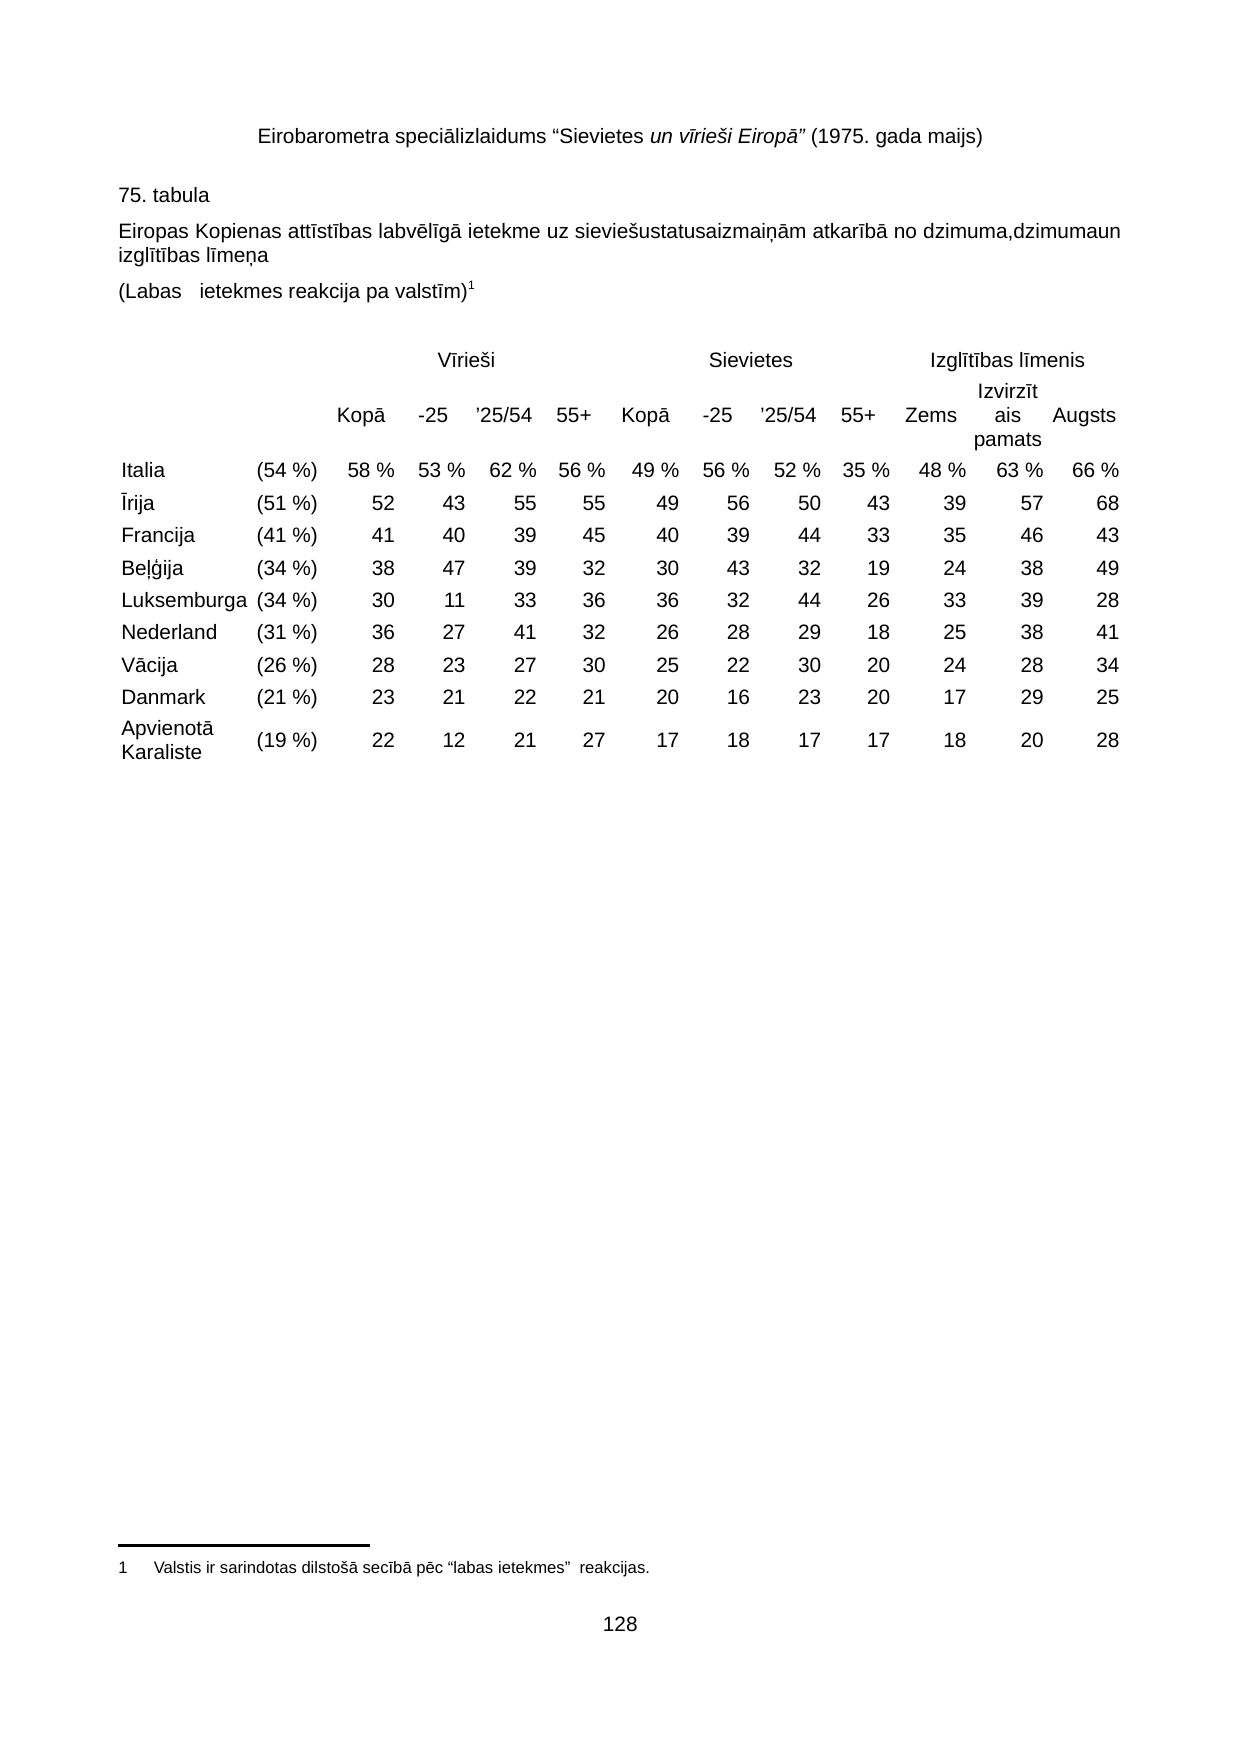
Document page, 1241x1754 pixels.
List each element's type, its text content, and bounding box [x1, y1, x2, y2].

table_cell (51 %) [254, 486, 324, 519]
table_cell Italia [118, 454, 253, 486]
table_cell 22 [324, 713, 398, 767]
table_cell 66 % [1046, 454, 1122, 486]
table_cell 18 [824, 616, 893, 648]
table_cell 28 [324, 648, 398, 681]
table_cell 21 [468, 713, 539, 767]
table_cell 20 [824, 681, 893, 713]
table_cell 39 [893, 486, 969, 519]
text (Labas ietekmes reakcija pa valstīm) [118, 278, 1122, 302]
table_cell Danmark [118, 681, 253, 713]
table_header Vīrieši [324, 344, 608, 376]
text Eiropas Kopienas attīstības labvēlīgā ietekme uz sieviešustatusaizmaiņām atkarībā no dzimuma,dzimumaun izglītības līmeņa [118, 219, 1122, 267]
table_cell 29 [969, 681, 1046, 713]
table_cell 21 [539, 681, 608, 713]
table_cell Augsts [1046, 376, 1122, 454]
table_cell 22 [468, 681, 539, 713]
table_cell 56 % [682, 454, 752, 486]
table_cell 12 [398, 713, 468, 767]
table_cell 50 [753, 486, 824, 519]
table_cell 43 [1046, 519, 1122, 551]
table_cell 24 [893, 551, 969, 583]
table_cell 39 [682, 519, 752, 551]
table_cell 23 [398, 648, 468, 681]
table_cell (34 %) [254, 551, 324, 583]
table_cell Apvienotā Karaliste [118, 713, 253, 767]
table_cell 16 [682, 681, 752, 713]
table_cell Kopā [324, 376, 398, 454]
table_cell 55 [539, 486, 608, 519]
table_cell (21 %) [254, 681, 324, 713]
table_cell 52 [324, 486, 398, 519]
table_cell 43 [682, 551, 752, 583]
table_cell Luksemburga [118, 584, 253, 616]
table_cell 22 [682, 648, 752, 681]
table_header Izglītības līmenis [893, 344, 1122, 376]
table_cell 41 [324, 519, 398, 551]
table_cell 28 [1046, 584, 1122, 616]
table_cell 55+ [539, 376, 608, 454]
table_cell 40 [609, 519, 682, 551]
table_cell 46 [969, 519, 1046, 551]
table_cell 47 [398, 551, 468, 583]
table_cell ’25/54 [753, 376, 824, 454]
table_cell 26 [824, 584, 893, 616]
table_cell (34 %) [254, 584, 324, 616]
table_cell 44 [753, 584, 824, 616]
table_cell 28 [682, 616, 752, 648]
table_cell [254, 376, 324, 454]
table_cell 41 [1046, 616, 1122, 648]
table_cell 27 [398, 616, 468, 648]
table_cell 20 [969, 713, 1046, 767]
table_cell 62 % [468, 454, 539, 486]
table_cell 21 [398, 681, 468, 713]
table_cell 56 [682, 486, 752, 519]
table_cell 55+ [824, 376, 893, 454]
table_cell 53 % [398, 454, 468, 486]
table_cell 19 [824, 551, 893, 583]
table_cell 43 [824, 486, 893, 519]
table_cell Zems [893, 376, 969, 454]
table_cell 27 [539, 713, 608, 767]
table_cell 49 % [609, 454, 682, 486]
table_header [118, 344, 253, 376]
table_cell 11 [398, 584, 468, 616]
table_cell 32 [539, 551, 608, 583]
table_cell 35 [893, 519, 969, 551]
table_cell 30 [753, 648, 824, 681]
table_cell 44 [753, 519, 824, 551]
table_cell 18 [893, 713, 969, 767]
table_cell 38 [324, 551, 398, 583]
table_cell 49 [1046, 551, 1122, 583]
table_cell 35 % [824, 454, 893, 486]
table_cell 41 [468, 616, 539, 648]
table_cell Izvirzītais pamats [969, 376, 1046, 454]
table_cell 33 [893, 584, 969, 616]
text Valstis ir sarindotas dilstošā secībā pēc “labas ietekmes” reakcijas. [118, 1557, 1122, 1577]
table_cell 63 % [969, 454, 1046, 486]
table_cell 30 [539, 648, 608, 681]
table_cell (54 %) [254, 454, 324, 486]
table_cell 32 [539, 616, 608, 648]
table_cell 39 [969, 584, 1046, 616]
table_cell 34 [1046, 648, 1122, 681]
table_cell Nederland [118, 616, 253, 648]
table_cell 25 [1046, 681, 1122, 713]
table_cell -25 [398, 376, 468, 454]
table_cell 52 % [753, 454, 824, 486]
table_cell 38 [969, 551, 1046, 583]
table_cell 28 [969, 648, 1046, 681]
table_cell 30 [324, 584, 398, 616]
table_cell 17 [609, 713, 682, 767]
table_cell 38 [969, 616, 1046, 648]
table_cell Beļģija [118, 551, 253, 583]
table_cell 57 [969, 486, 1046, 519]
table_cell 45 [539, 519, 608, 551]
table_cell 25 [893, 616, 969, 648]
table_cell 18 [682, 713, 752, 767]
table_cell 24 [893, 648, 969, 681]
table_cell 39 [468, 519, 539, 551]
table_cell 33 [468, 584, 539, 616]
table_cell 55 [468, 486, 539, 519]
table_header [254, 344, 324, 376]
table_cell 56 % [539, 454, 608, 486]
table_cell 27 [468, 648, 539, 681]
table_cell 25 [609, 648, 682, 681]
table_cell (19 %) [254, 713, 324, 767]
table_cell 36 [609, 584, 682, 616]
table_cell 32 [682, 584, 752, 616]
table_cell 20 [824, 648, 893, 681]
table_cell 23 [753, 681, 824, 713]
table_cell 17 [893, 681, 969, 713]
table_cell Īrija [118, 486, 253, 519]
table_cell 17 [753, 713, 824, 767]
table_cell Francija [118, 519, 253, 551]
table_cell 49 [609, 486, 682, 519]
table_cell [118, 376, 253, 454]
table_cell 48 % [893, 454, 969, 486]
table_cell 26 [609, 616, 682, 648]
table_cell 23 [324, 681, 398, 713]
table_cell Kopā [609, 376, 682, 454]
table_cell ’25/54 [468, 376, 539, 454]
table_cell (26 %) [254, 648, 324, 681]
table_header Sievietes [609, 344, 893, 376]
table_cell 58 % [324, 454, 398, 486]
table_cell Vācija [118, 648, 253, 681]
table_cell 29 [753, 616, 824, 648]
table_cell 43 [398, 486, 468, 519]
text 75. tabula [118, 183, 1122, 207]
table_cell 33 [824, 519, 893, 551]
table_cell 17 [824, 713, 893, 767]
table_cell 68 [1046, 486, 1122, 519]
table_cell (31 %) [254, 616, 324, 648]
table_cell 20 [609, 681, 682, 713]
table_cell 32 [753, 551, 824, 583]
table_cell 28 [1046, 713, 1122, 767]
table_cell 30 [609, 551, 682, 583]
table_cell 40 [398, 519, 468, 551]
table_cell (41 %) [254, 519, 324, 551]
table_cell 39 [468, 551, 539, 583]
table_cell 36 [539, 584, 608, 616]
table_cell -25 [682, 376, 752, 454]
table_cell 36 [324, 616, 398, 648]
